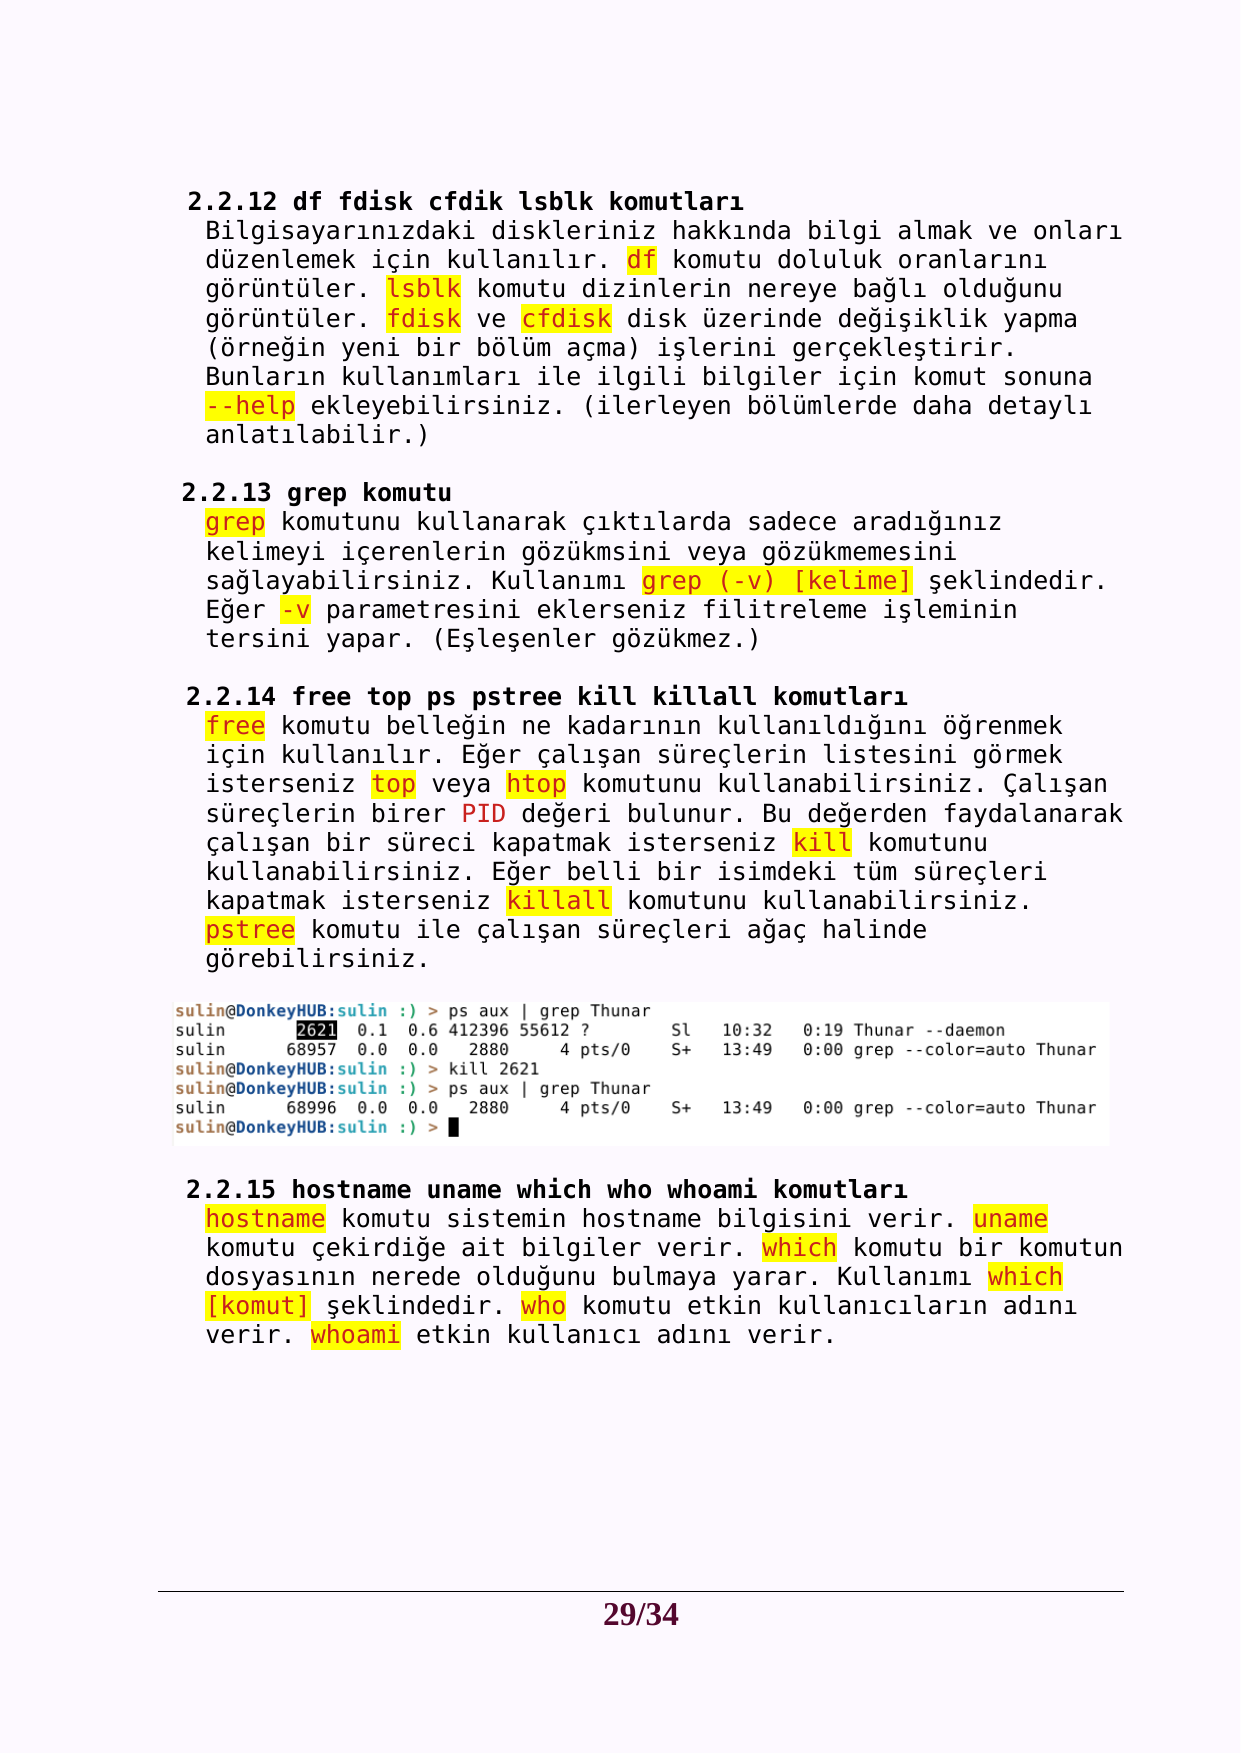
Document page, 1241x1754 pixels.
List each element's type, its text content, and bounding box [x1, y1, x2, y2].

picture [171, 1002, 1110, 1146]
text hostname komutu sistemin hostname bilgisini verir. uname komutu çekirdiğe ait bilgiler verir. which komutu bir komutun dosyasının nerede olduğunu bulmaya yarar. Kullanımı which [komut] şeklindedir. who komutu etkin kullanıcıların adını verir. whoami etkin kullanıcı adını verir. [205, 1204, 1124, 1350]
text pstree komutu ile çalışan süreçleri ağaç halinde görebilirsiniz. [205, 916, 1124, 974]
text 2.2.13 grep komutu [181, 478, 1124, 508]
text grep komutunu kullanarak çıktılarda sadece aradığınız kelimeyi içerenlerin gözükmsini veya gözükmemesini sağlayabilirsiniz. Kullanımı grep (-v) [kelime] şeklindedir. Eğer -v parametresini eklerseniz filitreleme işleminin tersini yapar. (Eşleşenler gözükmez.) [205, 508, 1124, 653]
text 2.2.12 df fdisk cfdik lsblk komutları [187, 187, 1124, 216]
text 2.2.14 free top ps pstree kill killall komutları [186, 682, 1124, 711]
text Bilgisayarınızdaki diskleriniz hakkında bilgi almak ve onları düzenlemek için kullanılır. df komutu doluluk oranlarını görüntüler. lsblk komutu dizinlerin nereye bağlı olduğunu görüntüler. fdisk ve cfdisk disk üzerinde değişiklik yapma (örneğin yeni bir bölüm açma) işlerini gerçekleştirir. Bunların kullanımları ile ilgili bilgiler için komut sonuna --help ekleyebilirsiniz. (ilerleyen bölümlerde daha detaylı anlatılabilir.) [205, 216, 1124, 450]
text 2.2.15 hostname uname which who whoami komutları [186, 1175, 1124, 1204]
text free komutu belleğin ne kadarının kullanıldığını öğrenmek için kullanılır. Eğer çalışan süreçlerin listesini görmek isterseniz top veya htop komutunu kullanabilirsiniz. Çalışan süreçlerin birer PID değeri bulunur. Bu değerden faydalanarak çalışan bir süreci kapatmak isterseniz kill komutunu kullanabilirsiniz. Eğer belli bir isimdeki tüm süreçleri kapatmak isterseniz killall komutunu kullanabilirsiniz. [205, 711, 1124, 916]
